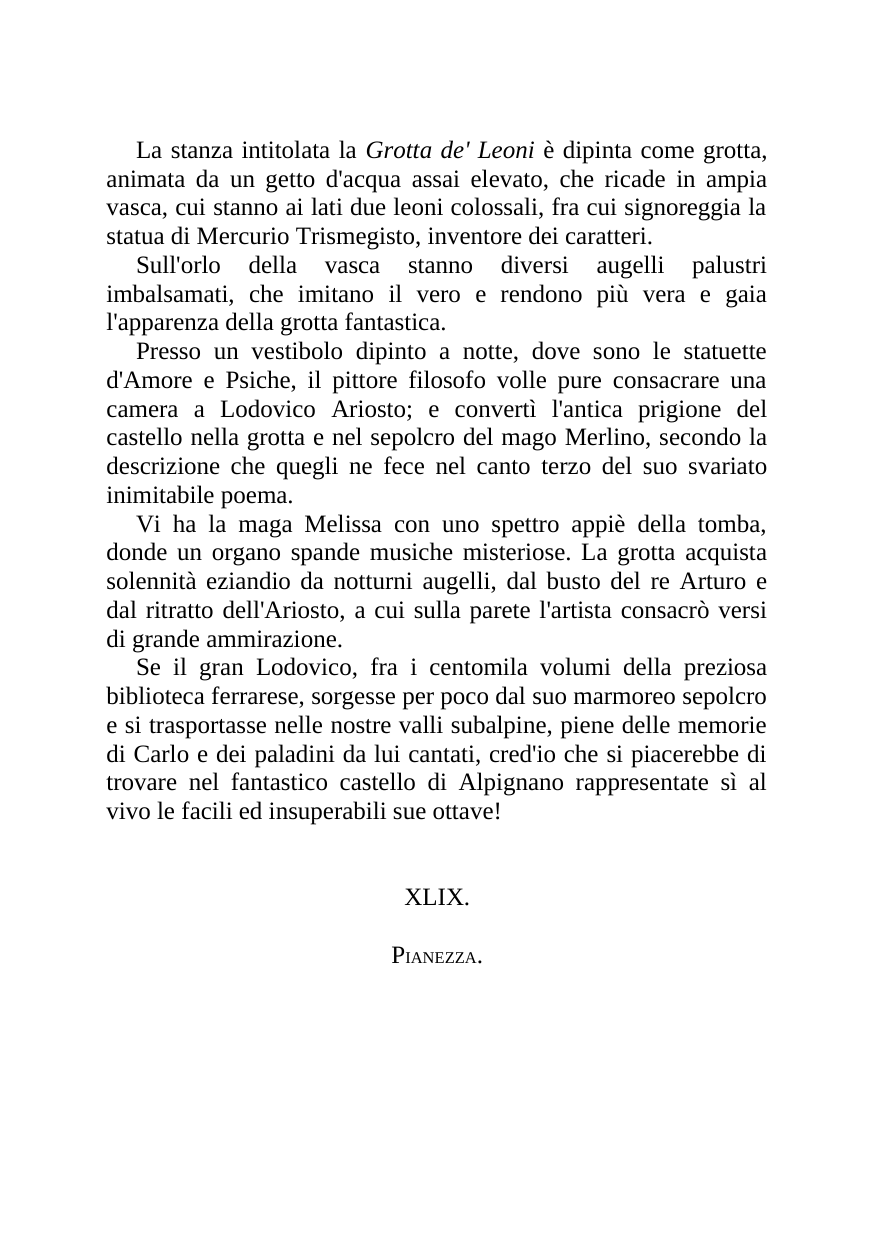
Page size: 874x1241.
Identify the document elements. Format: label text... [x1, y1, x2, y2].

text Pianezza. [106, 940, 768, 969]
text Sull'orlo della vasca stanno diversi augelli palustri imbalsamati, che imitano il vero e rendono più vera e gaia l'apparenza della grotta fantastica. [106, 250, 768, 336]
text XLIX. [106, 882, 768, 911]
text Presso un vestibolo dipinto a notte, dove sono le statuette d'Amore e Psiche, il pittore filosofo volle pure consacrare una camera a Lodovico Ariosto; e convertì l'antica prigione del castello nella grotta e nel sepolcro del mago Merlino, secondo la descrizione che quegli ne fece nel canto terzo del suo svariato inimitabile poema. [106, 336, 768, 509]
text Vi ha la maga Melissa con uno spettro appiè della tomba, donde un organo spande musiche misteriose. La grotta acquista solennità eziandio da notturni augelli, dal busto del re Arturo e dal ritratto dell'Ariosto, a cui sulla parete l'artista consacrò versi di grande ammirazione. [106, 509, 768, 652]
text Se il gran Lodovico, fra i centomila volumi della preziosa biblioteca ferrarese, sorgesse per poco dal suo marmoreo sepolcro e si trasportasse nelle nostre valli subalpine, piene delle memorie di Carlo e dei paladini da lui cantati, cred'io che si piacerebbe di trovare nel fantastico castello di Alpignano rappresentate sì al vivo le facili ed insuperabili sue ottave! [106, 652, 768, 825]
text La stanza intitolata la Grotta de' Leoni è dipinta come grotta, animata da un getto d'acqua assai elevato, che ricade in ampia vasca, cui stanno ai lati due leoni colossali, fra cui signoreggia la statua di Mercurio Trismegisto, inventore dei caratteri. [106, 135, 768, 250]
